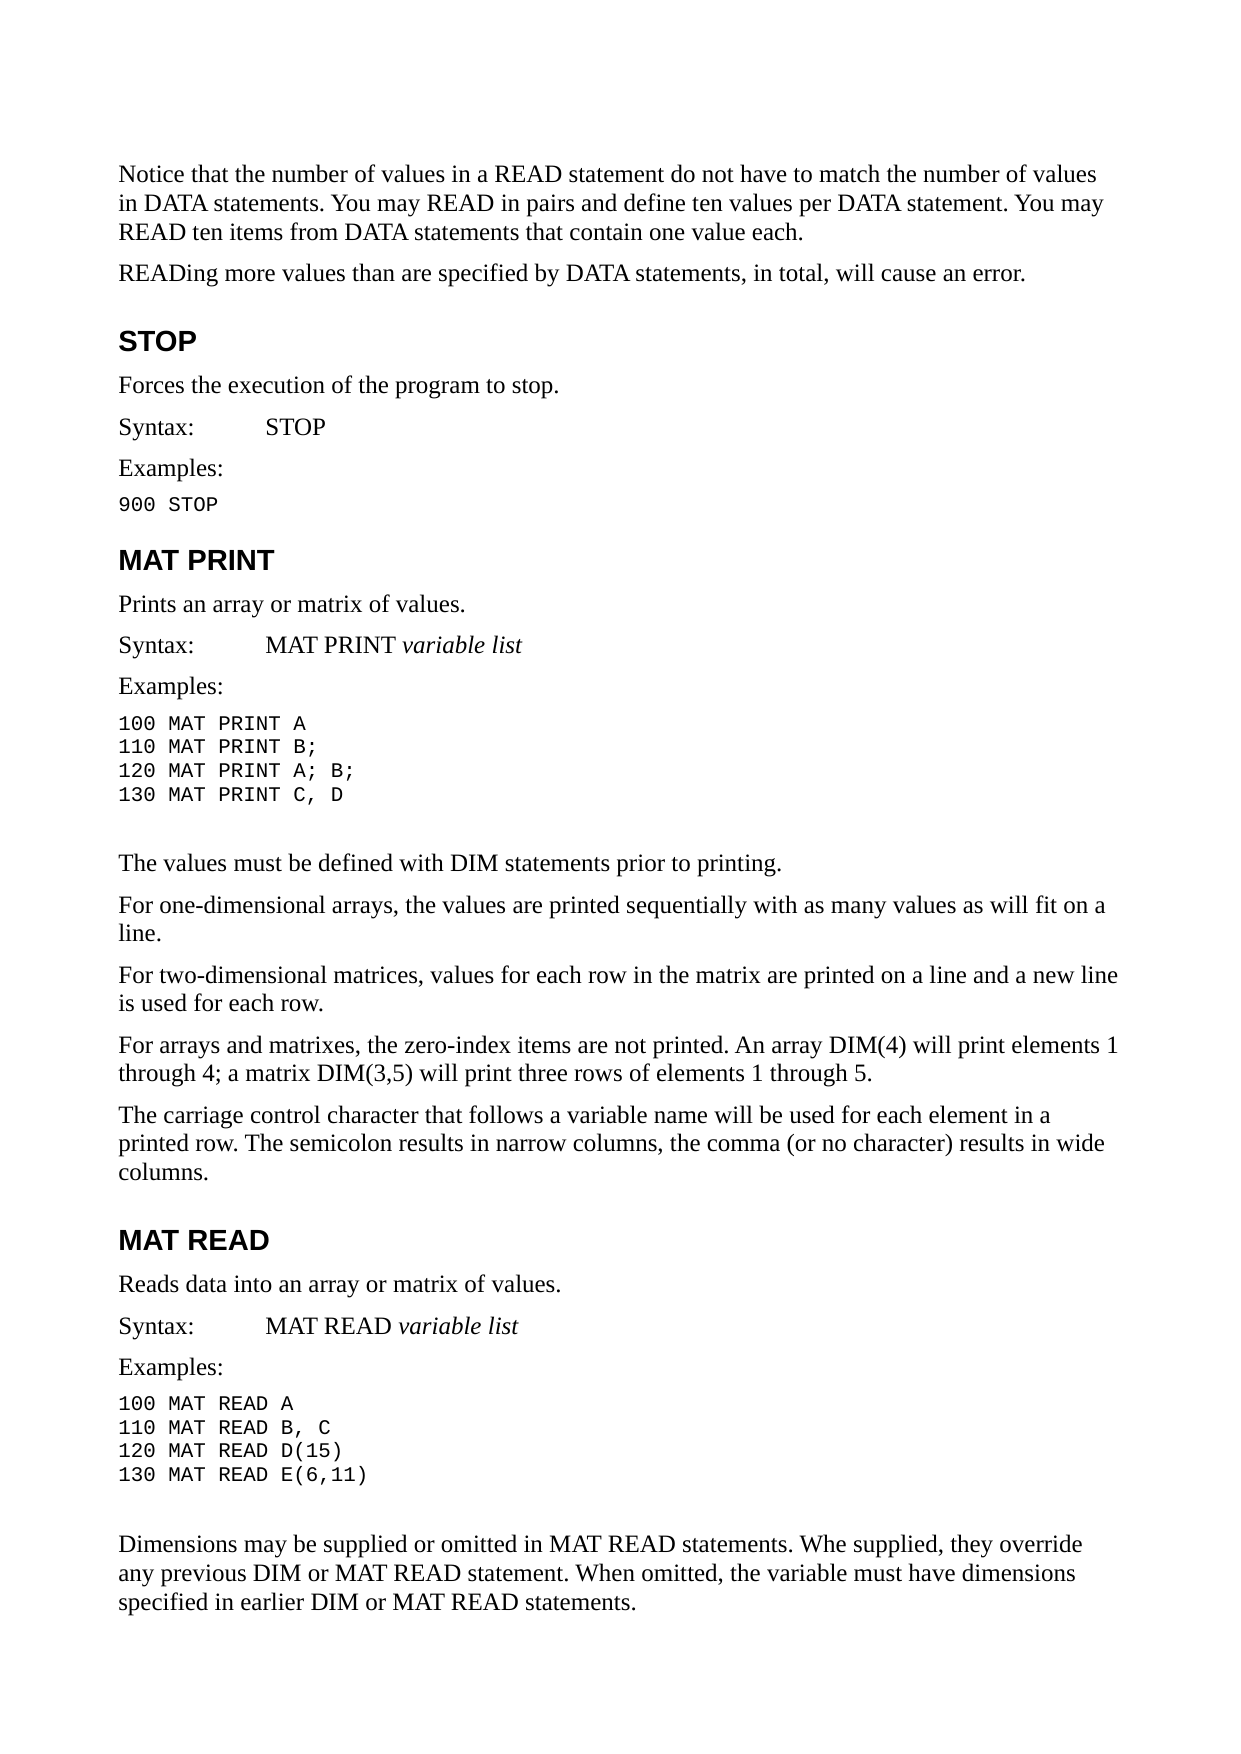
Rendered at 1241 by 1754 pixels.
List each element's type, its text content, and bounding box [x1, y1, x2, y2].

text READing more values than are specified by DATA statements, in total, will cause an error. [118, 258, 1122, 287]
text Syntax: MAT READ variable list [118, 1311, 1122, 1339]
text 110 MAT READ B, C [118, 1417, 1122, 1441]
text 130 MAT PRINT C, D [118, 783, 1122, 807]
text Syntax: STOP [118, 412, 1122, 440]
text Reads data into an array or matrix of values. [118, 1269, 1122, 1298]
text Examples: [118, 1352, 1122, 1381]
text Dimensions may be supplied or omitted in MAT READ statements. Whe supplied, they override any previous DIM or MAT READ statement. When omitted, the variable must have dimensions specified in earlier DIM or MAT READ statements. [118, 1529, 1122, 1615]
subtitle MAT PRINT [118, 543, 1122, 576]
text For two-dimensional matrices, values for each row in the matrix are printed on a line and a new line is used for each row. [118, 960, 1122, 1017]
subtitle STOP [118, 324, 1122, 358]
text For one-dimensional arrays, the values are printed sequentially with as many values as will fit on a line. [118, 890, 1122, 947]
text Examples: [118, 453, 1122, 482]
text 900 STOP [118, 494, 1122, 518]
text The values must be defined with DIM statements prior to printing. [118, 848, 1122, 877]
text Notice that the number of values in a READ statement do not have to match the number of values in DATA statements. You may READ in pairs and define ten values per DATA statement. You may READ ten items from DATA statements that contain one value each. [118, 159, 1122, 246]
text Forces the execution of the program to stop. [118, 370, 1122, 399]
text Prints an array or matrix of values. [118, 589, 1122, 618]
text The carriage control character that follows a variable name will be used for each element in a printed row. The semicolon results in narrow columns, the comma (or no character) results in wide columns. [118, 1100, 1122, 1186]
text Examples: [118, 671, 1122, 700]
text 120 MAT READ D(15) [118, 1441, 1122, 1464]
text 110 MAT PRINT B; [118, 736, 1122, 760]
subtitle MAT READ [118, 1223, 1122, 1257]
text 100 MAT READ A [118, 1393, 1122, 1417]
text 100 MAT PRINT A [118, 713, 1122, 736]
text For arrays and matrixes, the zero-index items are not printed. An array DIM(4) will print elements 1 through 4; a matrix DIM(3,5) will print three rows of elements 1 through 5. [118, 1030, 1122, 1087]
text 120 MAT PRINT A; B; [118, 760, 1122, 783]
text 130 MAT READ E(6,11) [118, 1464, 1122, 1488]
text Syntax: MAT PRINT variable list [118, 630, 1122, 659]
